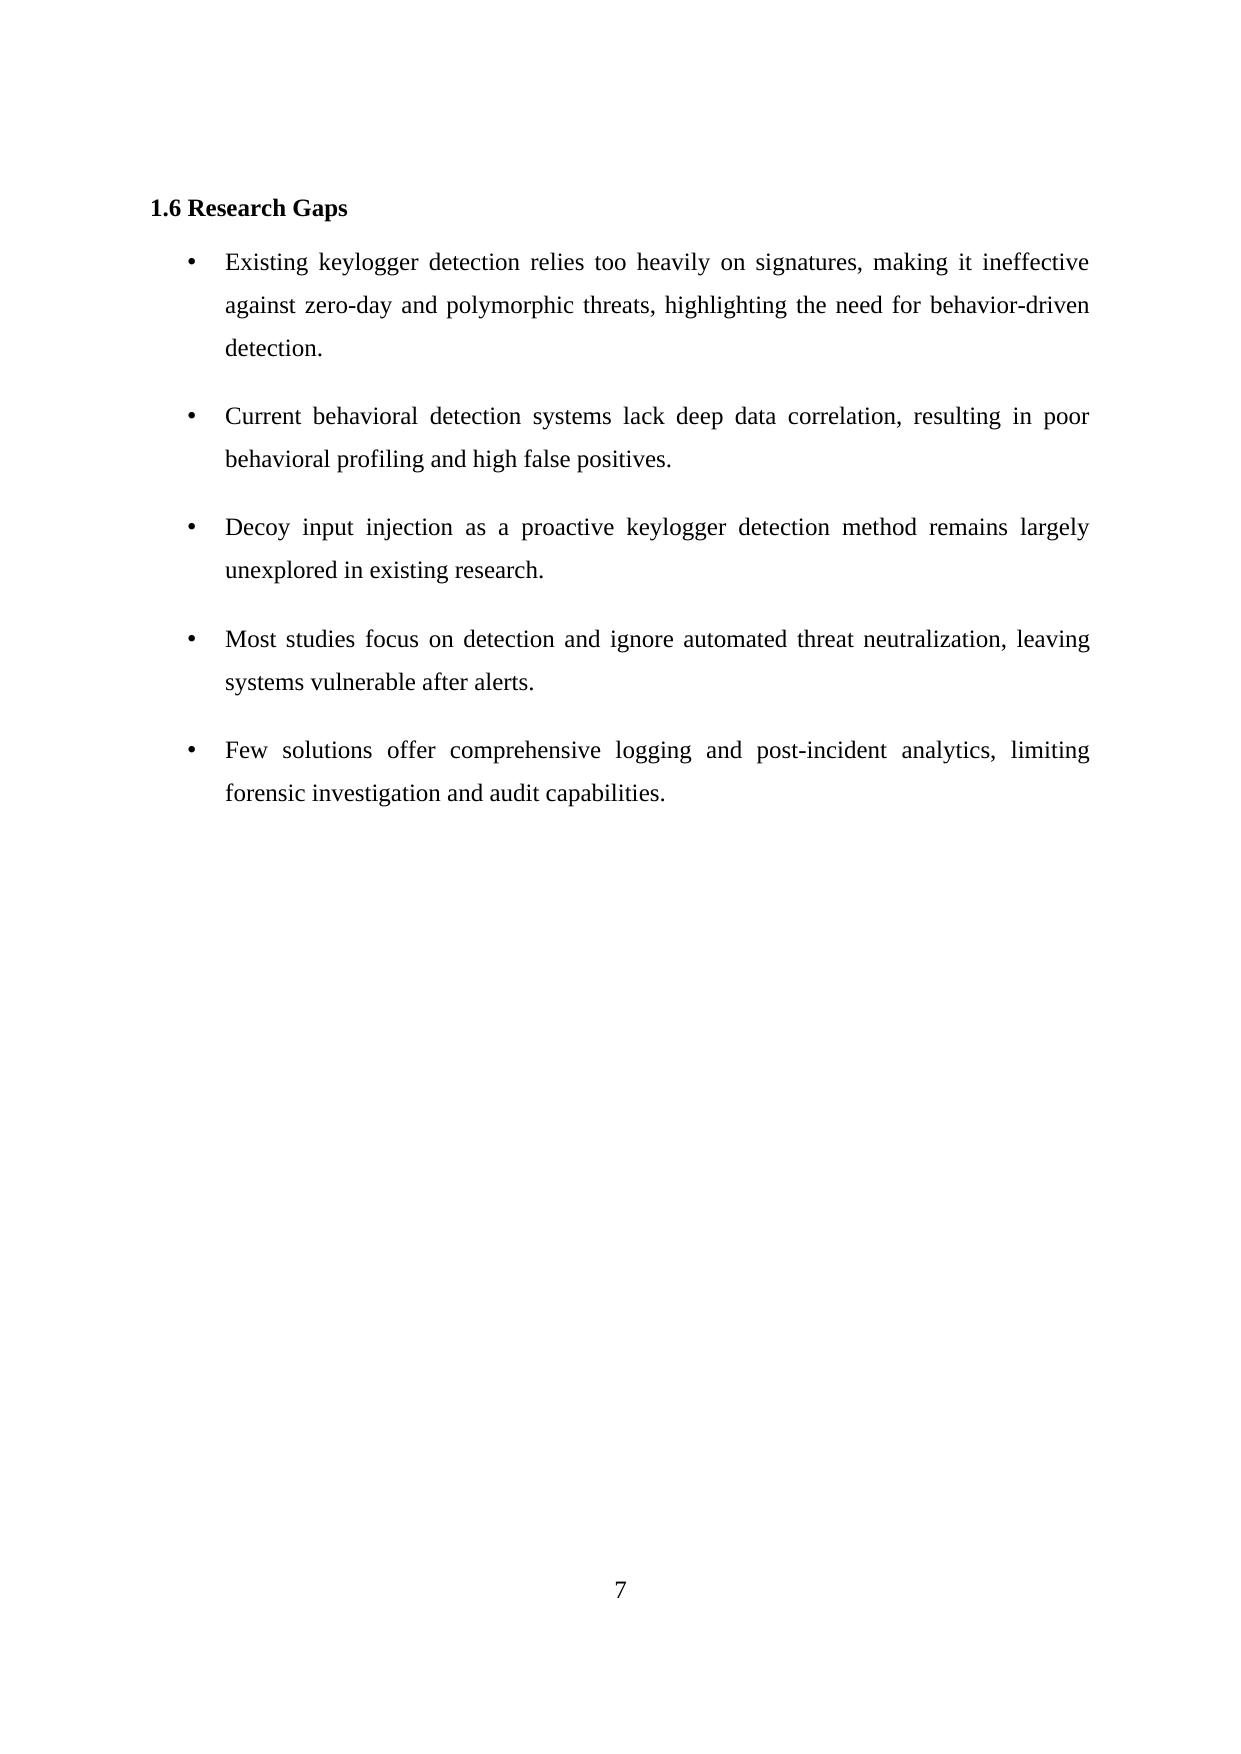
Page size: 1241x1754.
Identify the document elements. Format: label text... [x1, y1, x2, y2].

list Most studies focus on detection and ignore automated threat neutralization, leaving systems vulnerable after alerts. [187, 624, 1091, 696]
list Existing keylogger detection relies too heavily on signatures, making it ineffective against zero-day and polymorphic threats, highlighting the need for behavior-driven detection. [187, 247, 1091, 362]
list Decoy input injection as a proactive keylogger detection method remains largely unexplored in existing research. [187, 512, 1091, 584]
list Few solutions offer comprehensive logging and post-incident analytics, limiting forensic investigation and audit capabilities. [187, 735, 1091, 807]
list Current behavioral detection systems lack deep data correlation, resulting in poor behavioral profiling and high false positives. [187, 401, 1091, 473]
text 1.6 Research Gaps [150, 193, 1091, 222]
